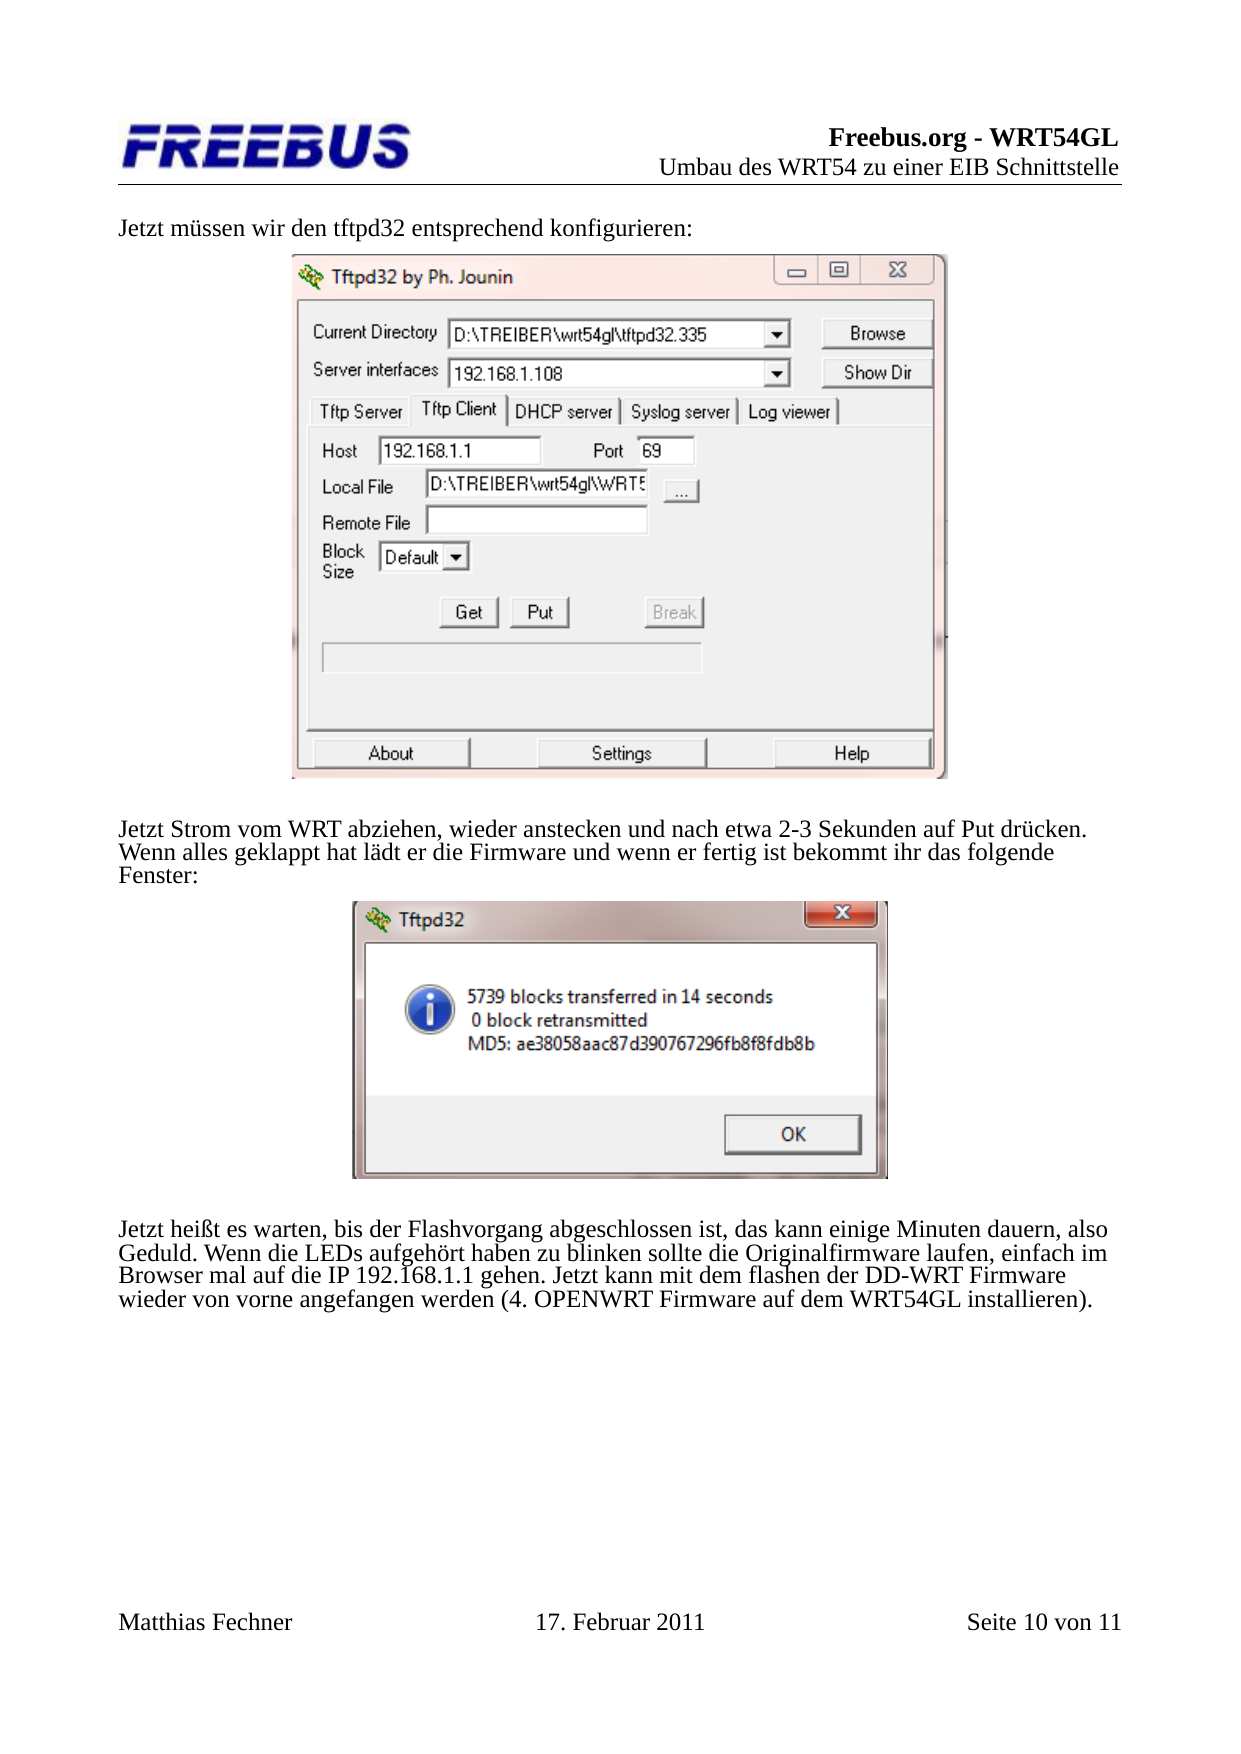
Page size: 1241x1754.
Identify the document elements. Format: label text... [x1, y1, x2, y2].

picture [291, 254, 949, 779]
picture [118, 118, 411, 172]
text Jetzt heißt es warten, bis der Flashvorgang abgeschlossen ist, das kann einige Minuten dauern, also Geduld. Wenn die LEDs aufgehört haben zu blinken sollte die Originalfirmware laufen, einfach im Browser mal auf die IP 192.168.1.1 gehen. Jetzt kann mit dem flashen der DD-WRT Firmware wieder von vorne angefangen werden (4. OPENWRT Firmware auf dem WRT54GL installieren). [118, 1214, 1122, 1312]
text Jetzt Strom vom WRT abziehen, wieder anstecken und nach etwa 2-3 Sekunden auf Put drücken. Wenn alles geklappt hat lädt er die Firmware und wenn er fertig ist bekommt ihr das folgende Fenster: [118, 814, 1122, 888]
picture [352, 901, 888, 1179]
text Jetzt müssen wir den tftpd32 entsprechend konfigurieren: [118, 213, 1122, 242]
